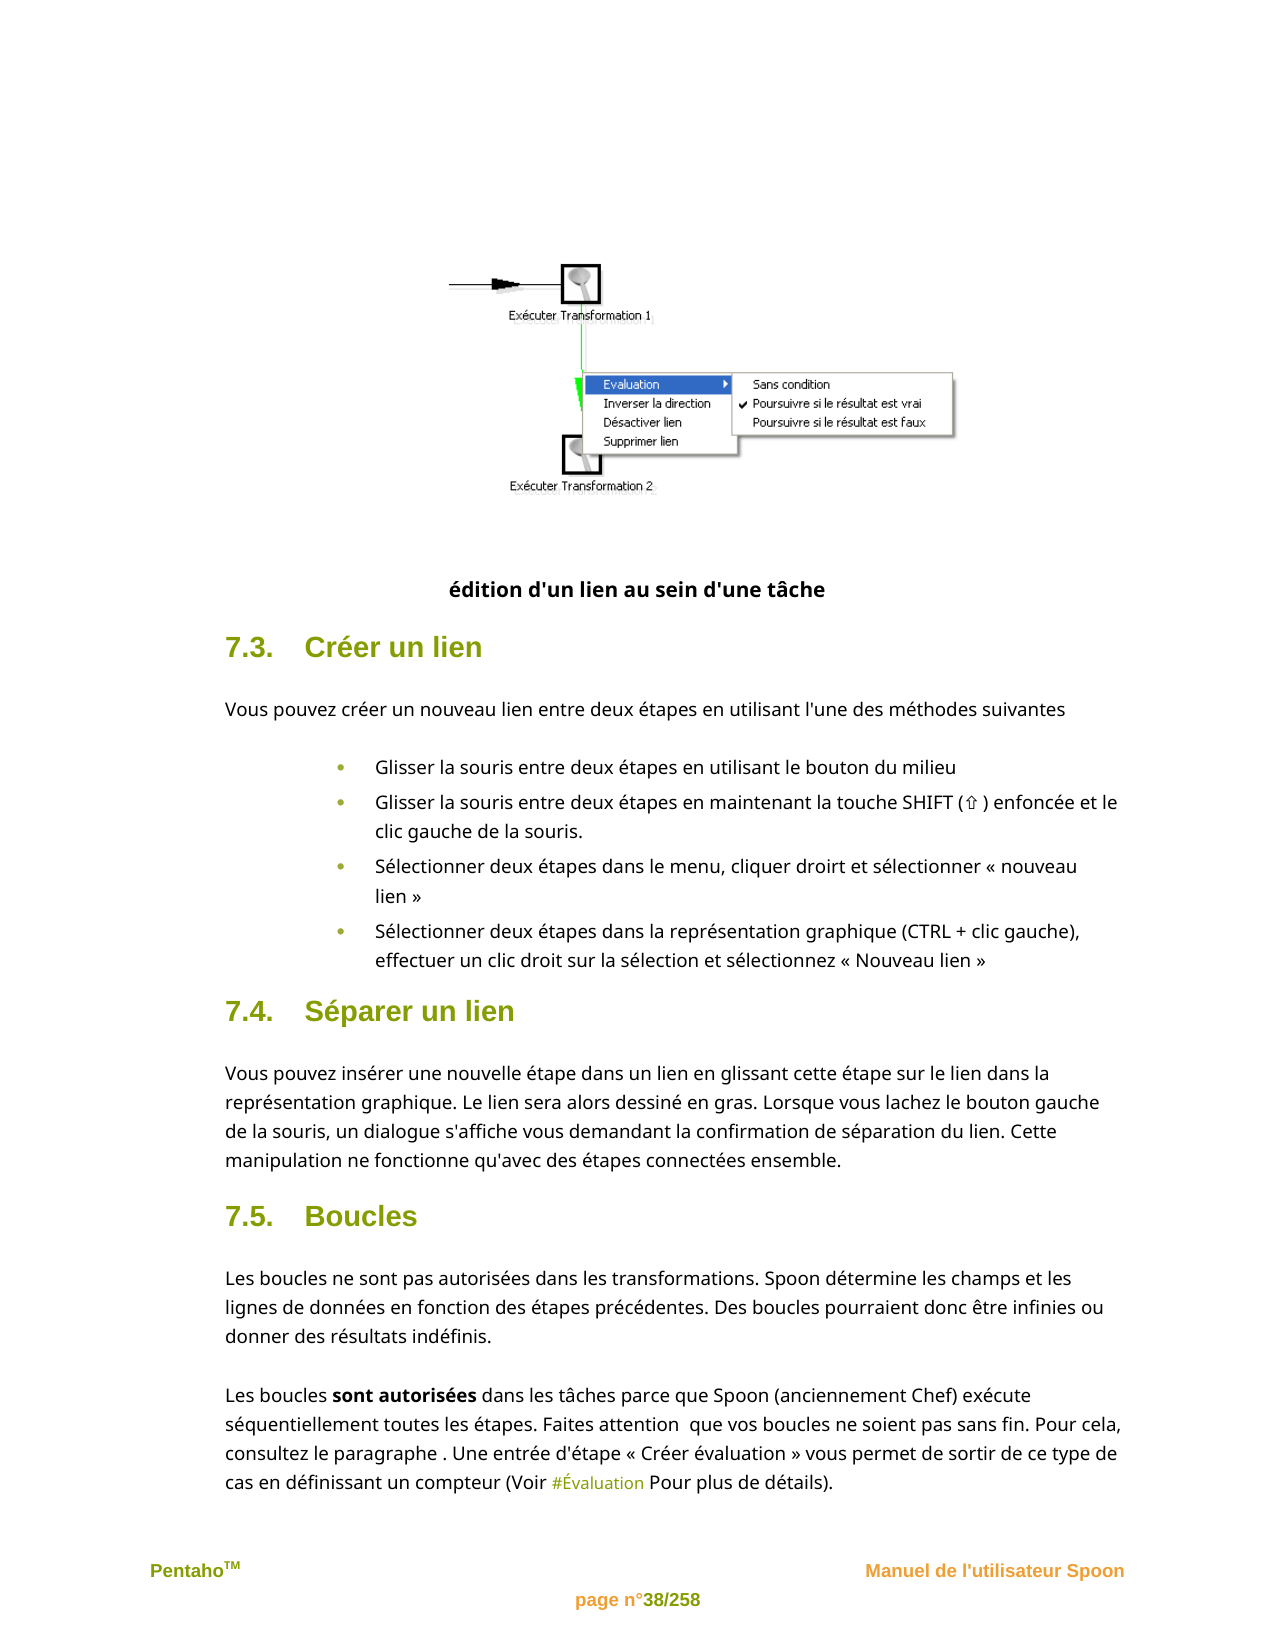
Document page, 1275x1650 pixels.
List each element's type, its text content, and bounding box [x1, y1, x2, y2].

list Sélectionner deux étapes dans le menu, cliquer droirt et sélectionner « nouveau lien » [337, 851, 1125, 909]
text Vous pouvez créer un nouveau lien entre deux étapes en utilisant l'une des méthodes suivantes [225, 693, 1125, 722]
list Sélectionner deux étapes dans la représentation graphique (CTRL + clic gauche), effectuer un clic droit sur la sélection et sélectionnez « Nouveau lien » [337, 915, 1125, 973]
subtitle Boucles [225, 1203, 1125, 1232]
text Vous pouvez insérer une nouvelle étape dans un lien en glissant cette étape sur le lien dans la représentation graphique. Le lien sera alors dessiné en gras. Lorsque vous lachez le bouton gauche de la souris, un dialogue s'affiche vous demandant la confirmation de séparation du lien. Cette manipulation ne fonctionne qu'avec des étapes connectées ensemble. [225, 1057, 1125, 1173]
subtitle Séparer un lien [225, 998, 1125, 1027]
list Glisser la souris entre deux étapes en utilisant le bouton du milieu [337, 751, 1125, 780]
subtitle Créer un lien [225, 175, 1125, 663]
text Les boucles sont autorisées dans les tâches parce que Spoon (anciennement Chef) exécute séquentiellement toutes les étapes. Faites attention que vos boucles ne soient pas sans fin. Pour cela, consultez le paragraphe . Une entrée d'étape « Créer évaluation » vous permet de sortir de ce type de cas en définissant un compteur (Voir #Évaluation Pour plus de détails). [225, 1379, 1125, 1495]
text édition d'un lien au sein d'une tâche [449, 574, 901, 603]
text Les boucles ne sont pas autorisées dans les transformations. Spoon détermine les champs et les lignes de données en fonction des étapes précédentes. Des boucles pourraient donc être infinies ou donner des résultats indéfinis. [225, 1262, 1125, 1349]
list Glisser la souris entre deux étapes en maintenant la touche SHIFT () enfoncée et le clic gauche de la souris. [337, 786, 1125, 845]
picture [448, 219, 977, 574]
